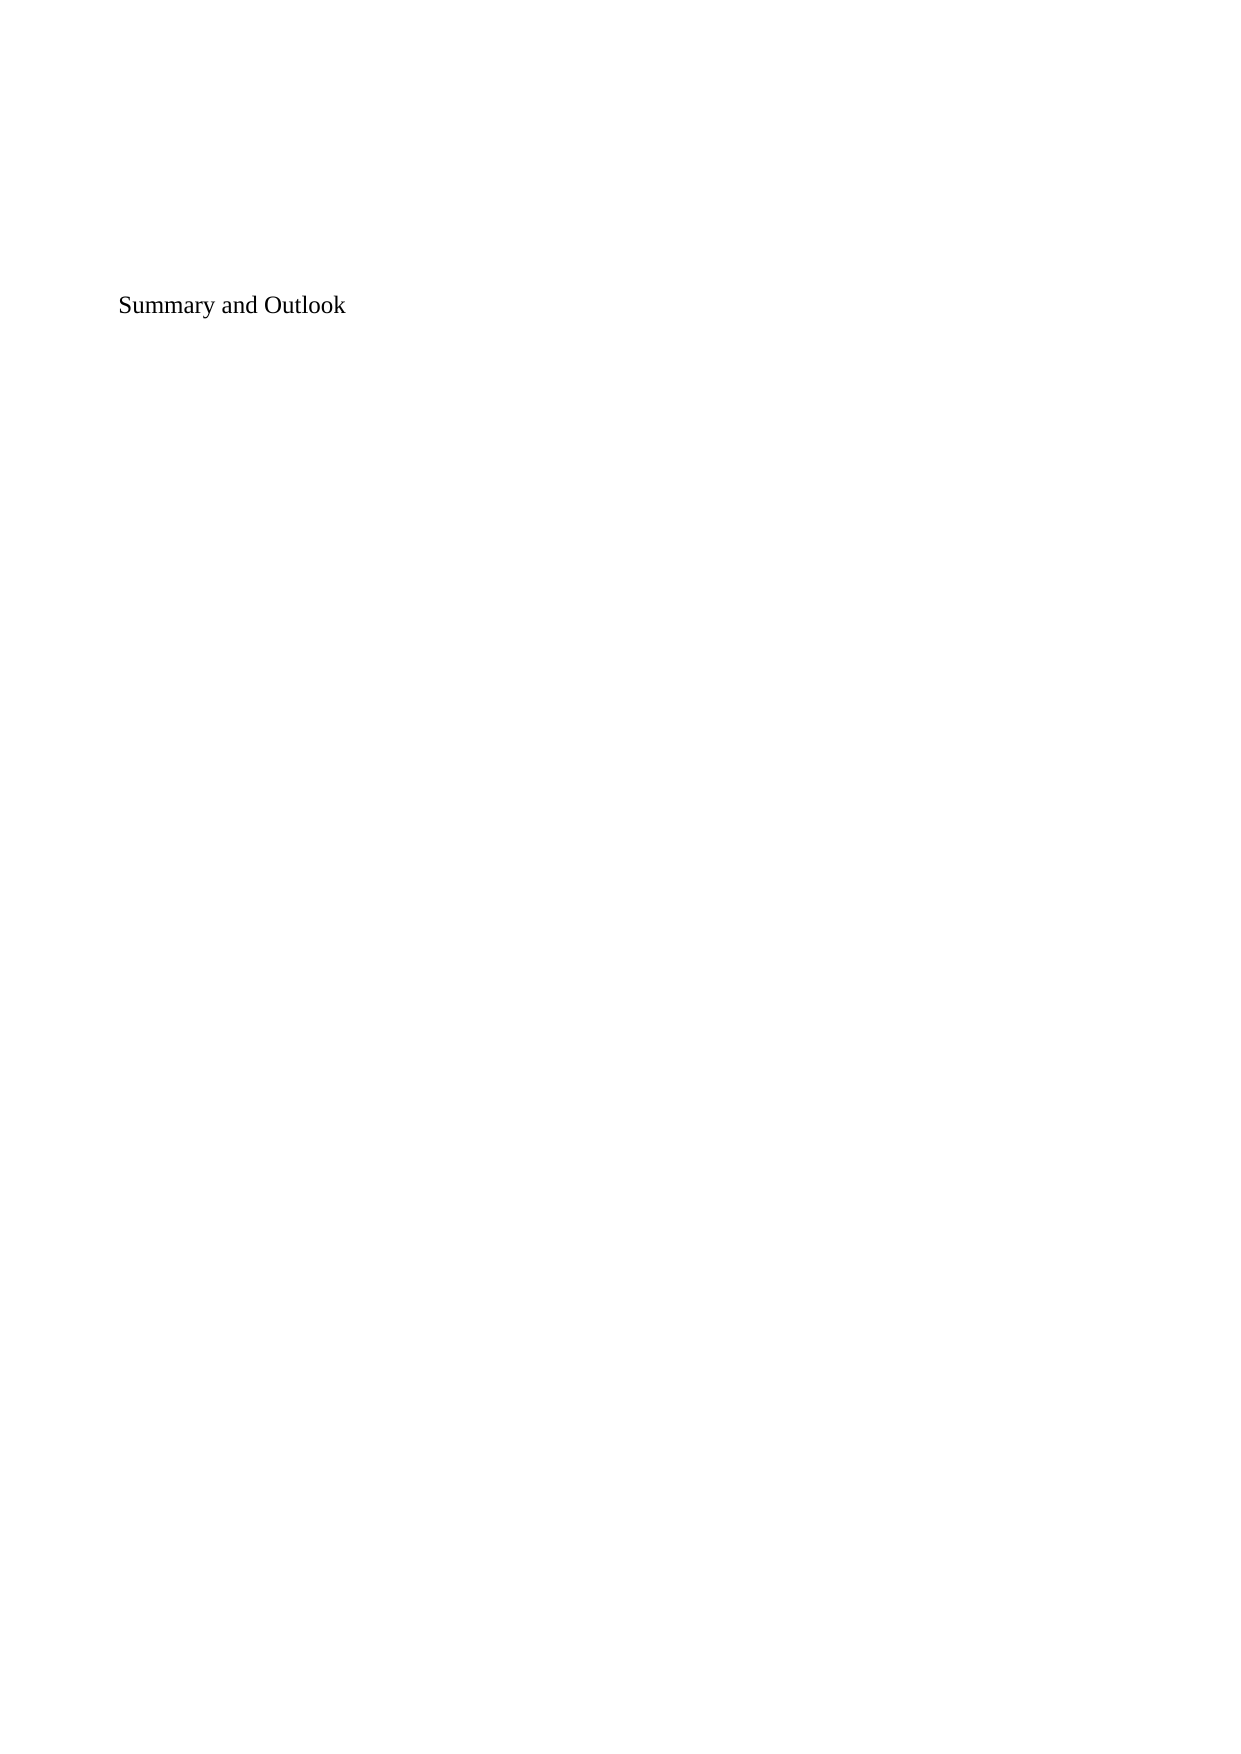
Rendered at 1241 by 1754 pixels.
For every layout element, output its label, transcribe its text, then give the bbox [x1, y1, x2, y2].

text Summary and Outlook [118, 291, 1122, 319]
